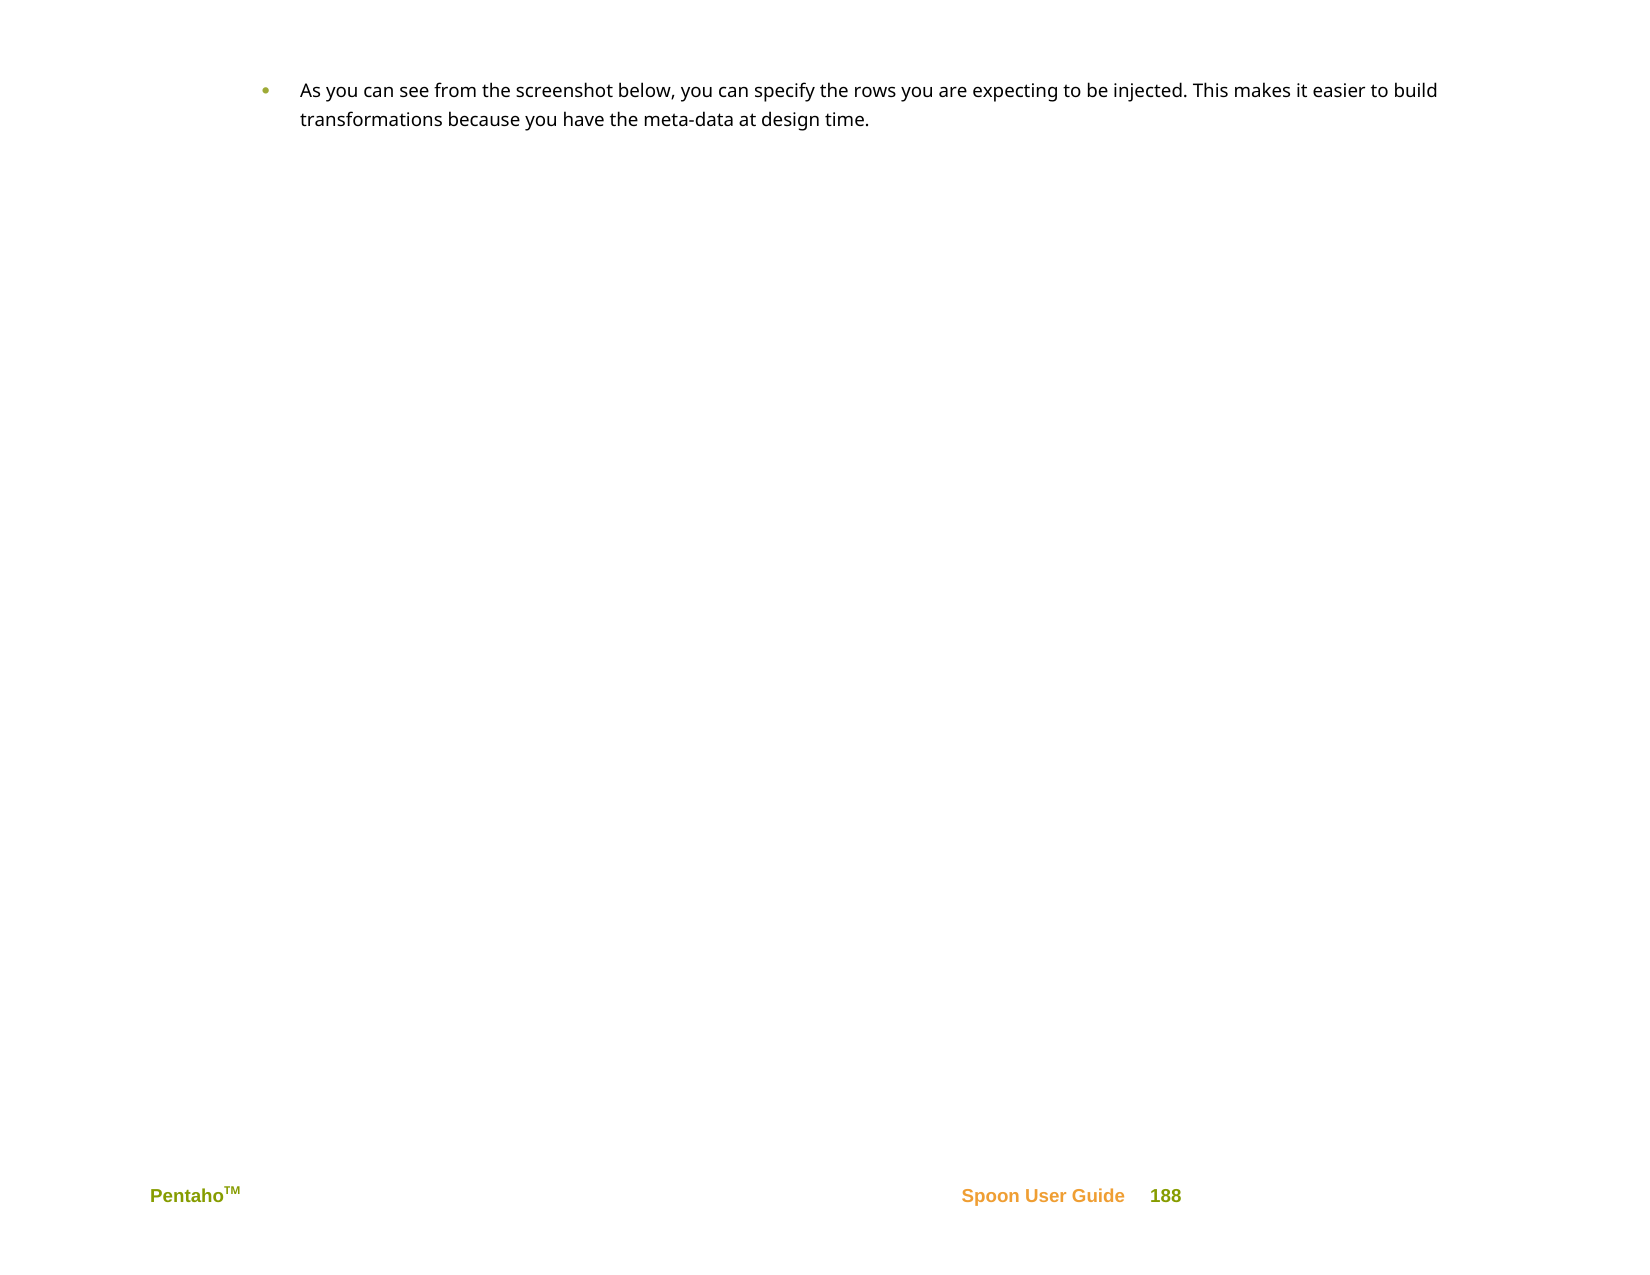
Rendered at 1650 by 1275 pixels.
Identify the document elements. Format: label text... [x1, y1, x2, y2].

list As you can see from the screenshot below, you can specify the rows you are expecting to be injected. This makes it easier to build transformations because you have the meta-data at design time. [262, 74, 1500, 132]
